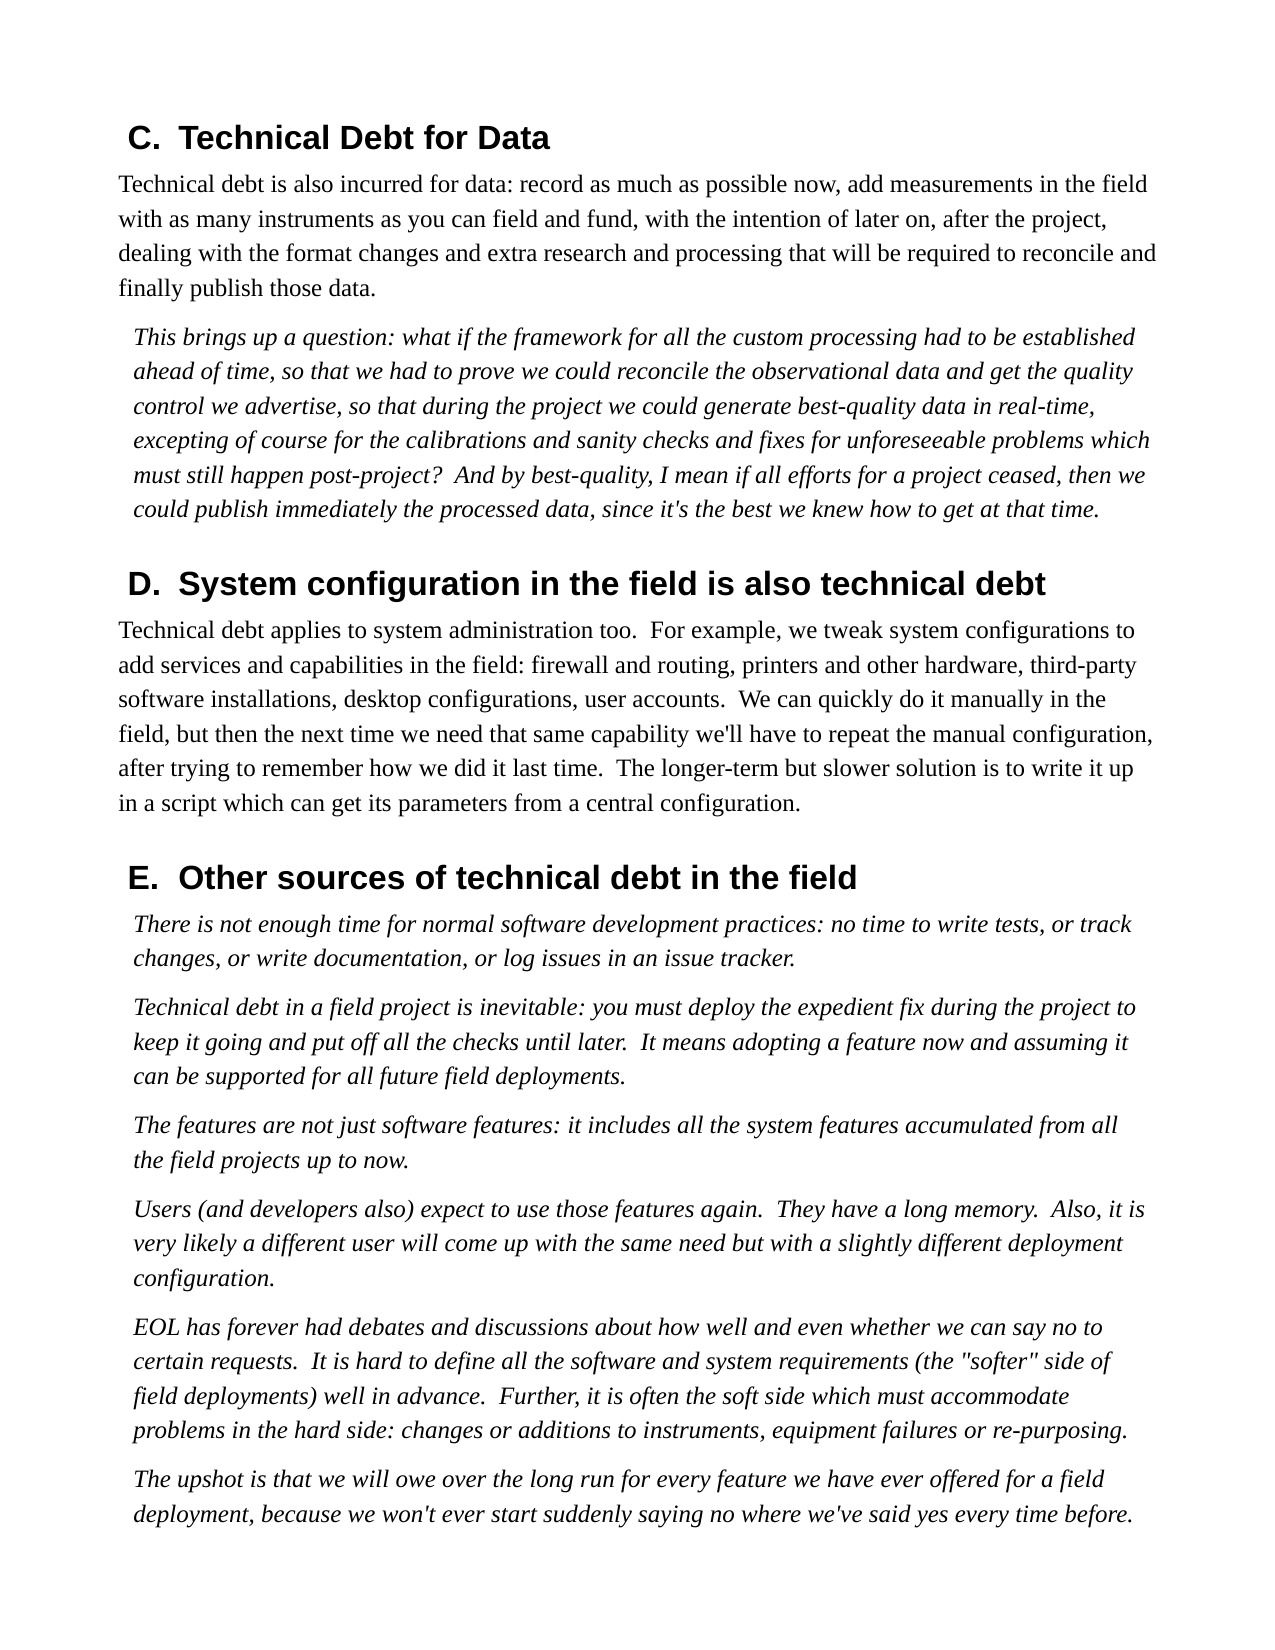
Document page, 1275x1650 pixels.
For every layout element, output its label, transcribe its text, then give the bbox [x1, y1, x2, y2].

subtitle Other sources of technical debt in the field [118, 857, 1157, 896]
text Technical debt in a field project is inevitable: you must deploy the expedient fix during the project to keep it going and put off all the checks until later. It means adopting a feature now and assuming it can be supported for all future field deployments. [133, 992, 1157, 1090]
text The upshot is that we will owe over the long run for every feature we have ever offered for a field deployment, because we won't ever start suddenly saying no where we've said yes every time before. [133, 1464, 1157, 1527]
text There is not enough time for normal software development practices: no time to write tests, or track changes, or write documentation, or log issues in an issue tracker. [133, 909, 1157, 972]
text This brings up a question: what if the framework for all the custom processing had to be established ahead of time, so that we had to prove we could reconcile the observational data and get the quality control we advertise, so that during the project we could generate best-quality data in real-time, excepting of course for the calibrations and sanity checks and fixes for unforeseeable problems which must still happen post-project? And by best-quality, I mean if all efforts for a project ceased, then we could publish immediately the processed data, since it's the best we knew how to get at that time. [133, 322, 1157, 523]
text The features are not just software features: it includes all the system features accumulated from all the field projects up to now. [133, 1110, 1157, 1173]
text EOL has forever had debates and discussions about how well and even whether we can say no to certain requests. It is hard to define all the software and system requirements (the "softer" side of field deployments) well in advance. Further, it is often the soft side which must accommodate problems in the hard side: changes or additions to instruments, equipment failures or re-purposing. [133, 1312, 1157, 1444]
text Users (and developers also) expect to use those features again. They have a long memory. Also, it is very likely a different user will come up with the same need but with a slightly different deployment configuration. [133, 1194, 1157, 1291]
subtitle System configuration in the field is also technical debt [118, 564, 1157, 603]
text Technical debt applies to system administration too. For example, we tweak system configurations to add services and capabilities in the field: firewall and routing, printers and other hardware, third-party software installations, desktop configurations, user accounts. We can quickly do it manually in the field, but then the next time we need that same capability we'll have to repeat the manual configuration, after trying to remember how we did it last time. The longer-term but slower solution is to write it up in a script which can get its parameters from a central configuration. [118, 615, 1157, 816]
subtitle Technical Debt for Data [118, 118, 1157, 157]
text Technical debt is also incurred for data: record as much as possible now, add measurements in the field with as many instruments as you can field and fund, with the intention of later on, after the project, dealing with the format changes and extra research and processing that will be required to reconcile and finally publish those data. [118, 169, 1157, 301]
